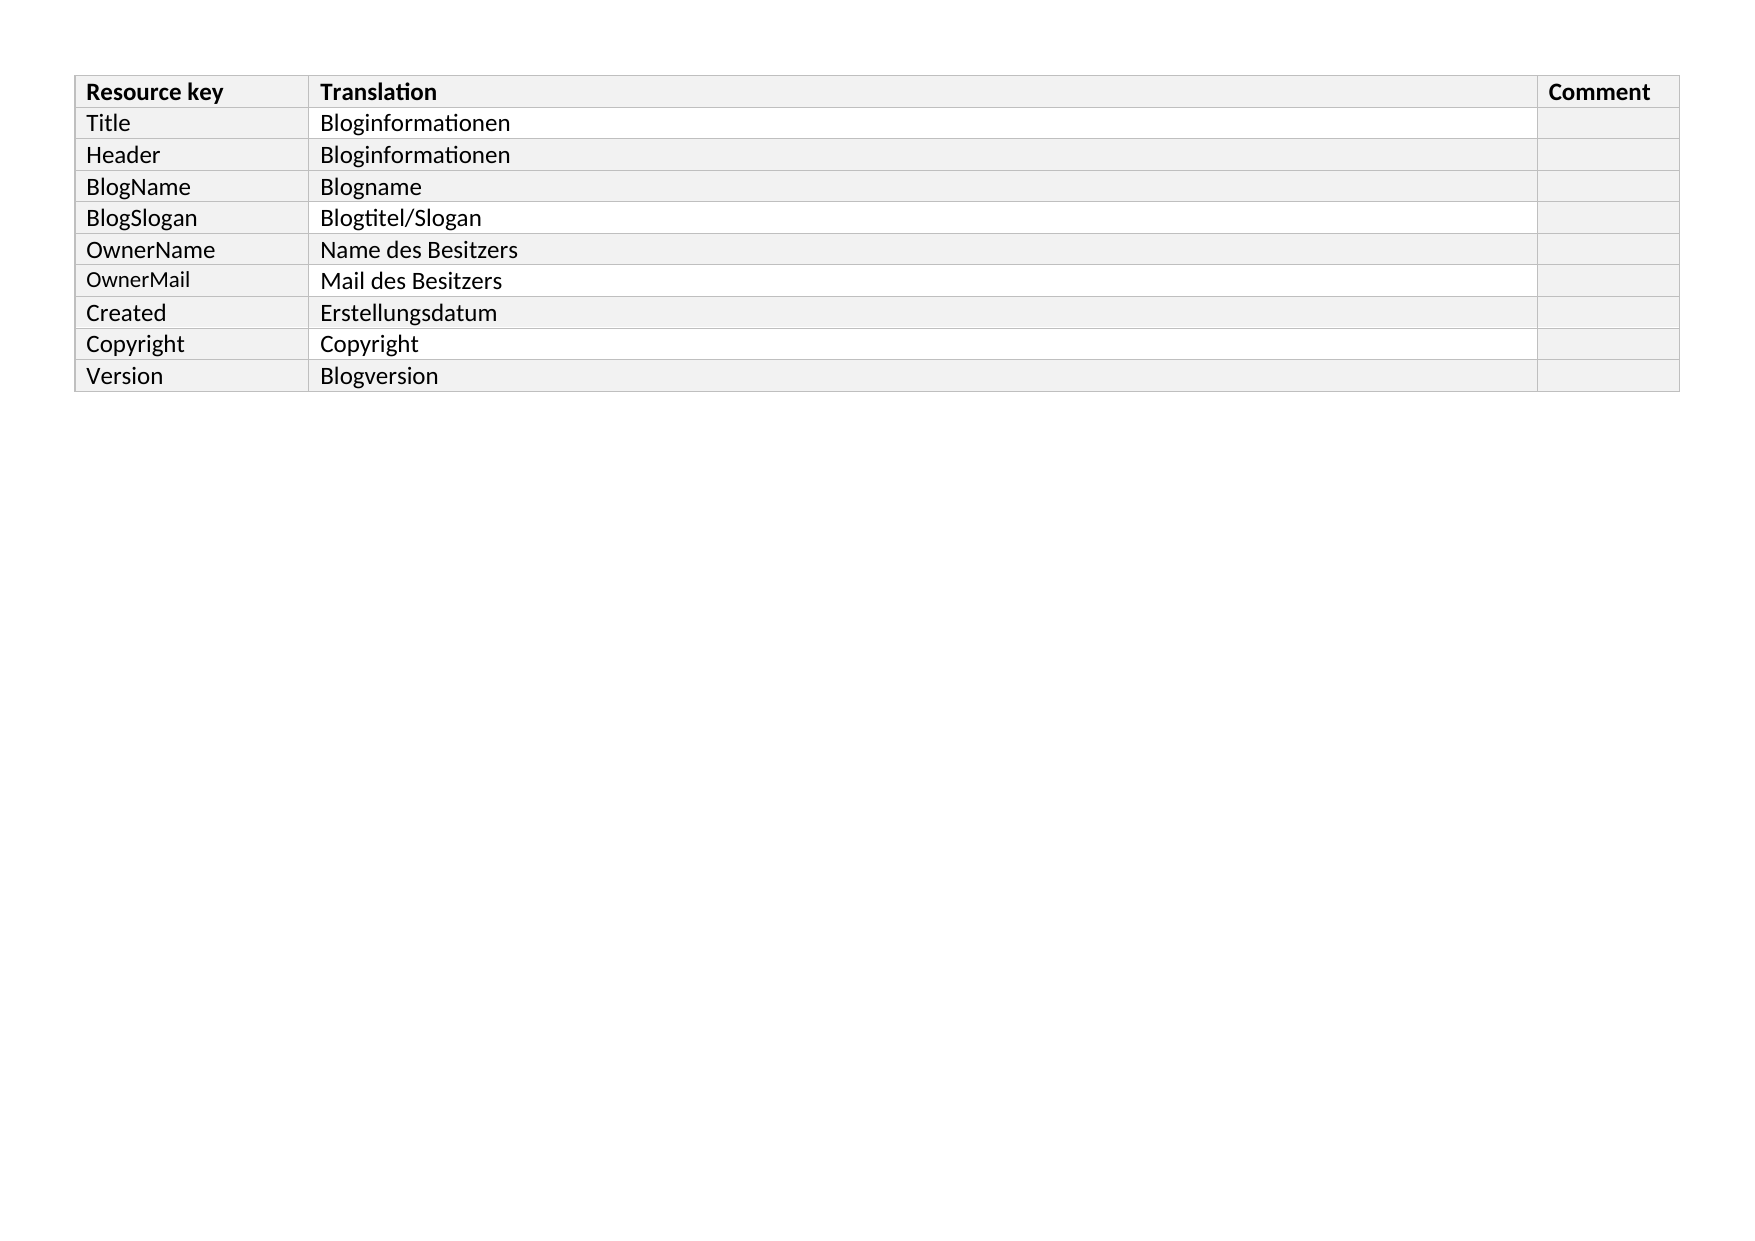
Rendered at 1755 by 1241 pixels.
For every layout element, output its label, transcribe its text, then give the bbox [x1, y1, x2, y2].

table_cell Bloginformationen [309, 108, 1537, 138]
table_cell [1538, 171, 1679, 201]
table_cell Copyright [76, 329, 308, 359]
table_cell OwnerMail [76, 265, 308, 296]
table_cell Blogname [309, 171, 1537, 201]
table_cell [1538, 360, 1679, 391]
table_cell [1538, 234, 1679, 264]
table_cell Bloginformationen [309, 139, 1537, 170]
table_cell OwnerName [76, 234, 308, 264]
table_cell [1538, 265, 1679, 296]
table_cell Erstellungsdatum [309, 297, 1537, 327]
table_cell Header [76, 139, 308, 170]
table_cell Blogtitel/Slogan [309, 202, 1537, 233]
table_cell Version [76, 360, 308, 391]
table_header Comment [1538, 76, 1679, 107]
table_cell [1538, 329, 1679, 359]
table_cell [1538, 297, 1679, 327]
table_cell Title [76, 108, 308, 138]
table_cell BlogName [76, 171, 308, 201]
table_cell [1538, 108, 1679, 138]
table_cell Copyright [309, 329, 1537, 359]
table_cell [1538, 202, 1679, 233]
table_header Translation [309, 76, 1537, 107]
table_cell Mail des Besitzers [309, 265, 1537, 296]
table_cell [1538, 139, 1679, 170]
table_cell Created [76, 297, 308, 327]
table_cell Name des Besitzers [309, 234, 1537, 264]
table_cell Blogversion [309, 360, 1537, 391]
table_cell BlogSlogan [76, 202, 308, 233]
table_header Resource key [76, 76, 308, 107]
